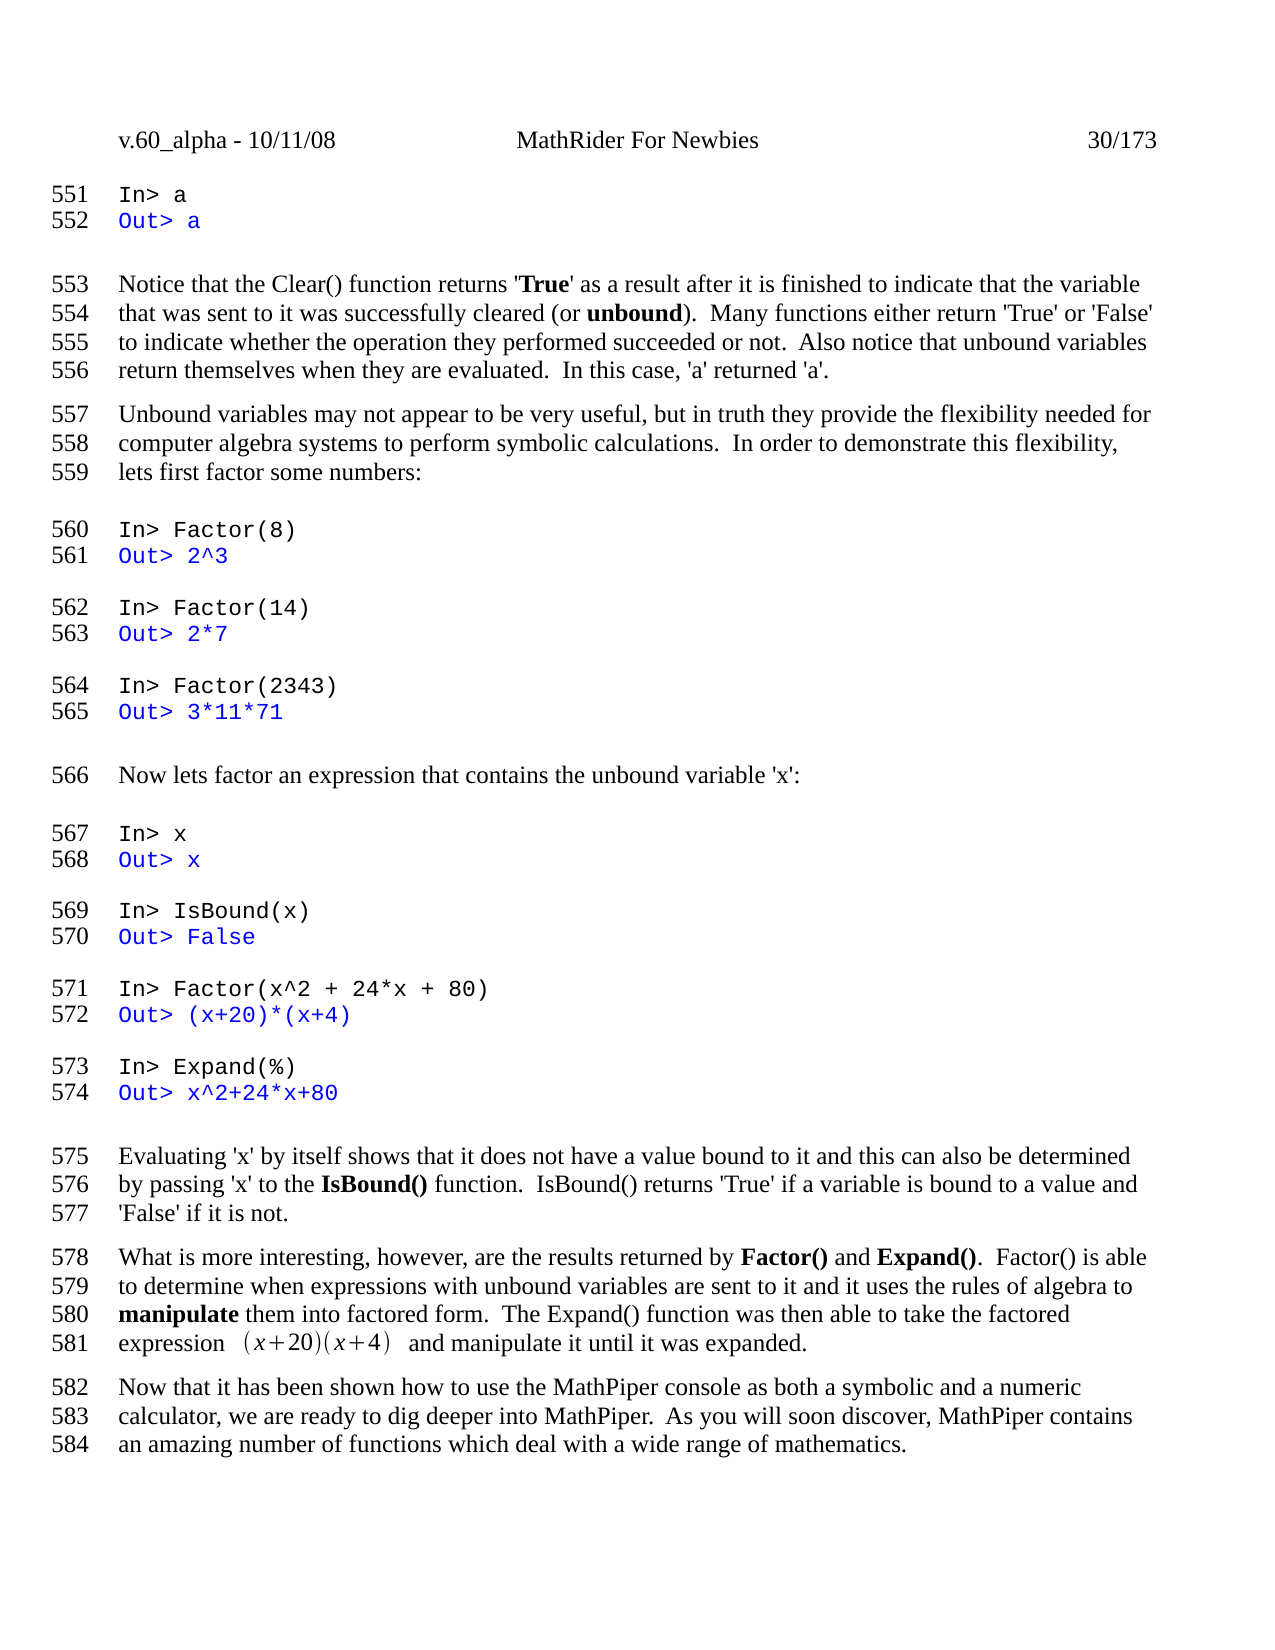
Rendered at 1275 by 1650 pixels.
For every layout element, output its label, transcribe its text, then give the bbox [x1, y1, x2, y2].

text In> Factor(8) [118, 519, 1157, 545]
text In> Factor(x^2 + 24*x + 80) [118, 978, 1157, 1003]
text In> x [118, 822, 1157, 848]
text In> Factor(14) [118, 597, 1157, 623]
text Now lets factor an expression that contains the unbound variable 'x': [118, 760, 1157, 788]
text Out> 2*7 [118, 623, 1157, 648]
text In> IsBound(x) [118, 900, 1157, 926]
text Out> False [118, 926, 1157, 952]
text In> Factor(2343) [118, 674, 1157, 700]
text Out> a [118, 210, 1157, 236]
text Out> 2^3 [118, 545, 1157, 571]
text In> a [118, 184, 1157, 210]
text Now that it has been shown how to use the MathPiper console as both a symbolic and a numeric calculator, we are ready to dig deeper into MathPiper. As you will soon discover, MathPiper contains an amazing number of functions which deal with a wide range of mathematics. [118, 1372, 1157, 1458]
text Out> x^2+24*x+80 [118, 1081, 1157, 1107]
text Out> (x+20)*(x+4) [118, 1003, 1157, 1029]
text Evaluating 'x' by itself shows that it does not have a value bound to it and this can also be determined by passing 'x' to the IsBound() function. IsBound() returns 'True' if a variable is bound to a value and 'False' if it is not. [118, 1141, 1157, 1227]
text Out> x [118, 848, 1157, 874]
text What is more interesting, however, are the results returned by Factor() and Expand(). Factor() is able to determine when expressions with unbound variables are sent to it and it uses the rules of algebra to manipulate them into factored form. The Expand() function was then able to take the factored expressionand manipulate it until it was expanded. [118, 1242, 1157, 1357]
text Notice that the Clear() function returns 'True' as a result after it is finished to indicate that the variable that was sent to it was successfully cleared (or unbound). Many functions either return 'True' or 'False' to indicate whether the operation they performed succeeded or not. Also notice that unbound variables return themselves when they are evaluated. In this case, 'a' returned 'a'. [118, 269, 1157, 384]
text Unbound variables may not appear to be very useful, but in truth they provide the flexibility needed for computer algebra systems to perform symbolic calculations. In order to demonstrate this flexibility, lets first factor some numbers: [118, 399, 1157, 485]
text Out> 3*11*71 [118, 700, 1157, 726]
text In> Expand(%) [118, 1055, 1157, 1081]
